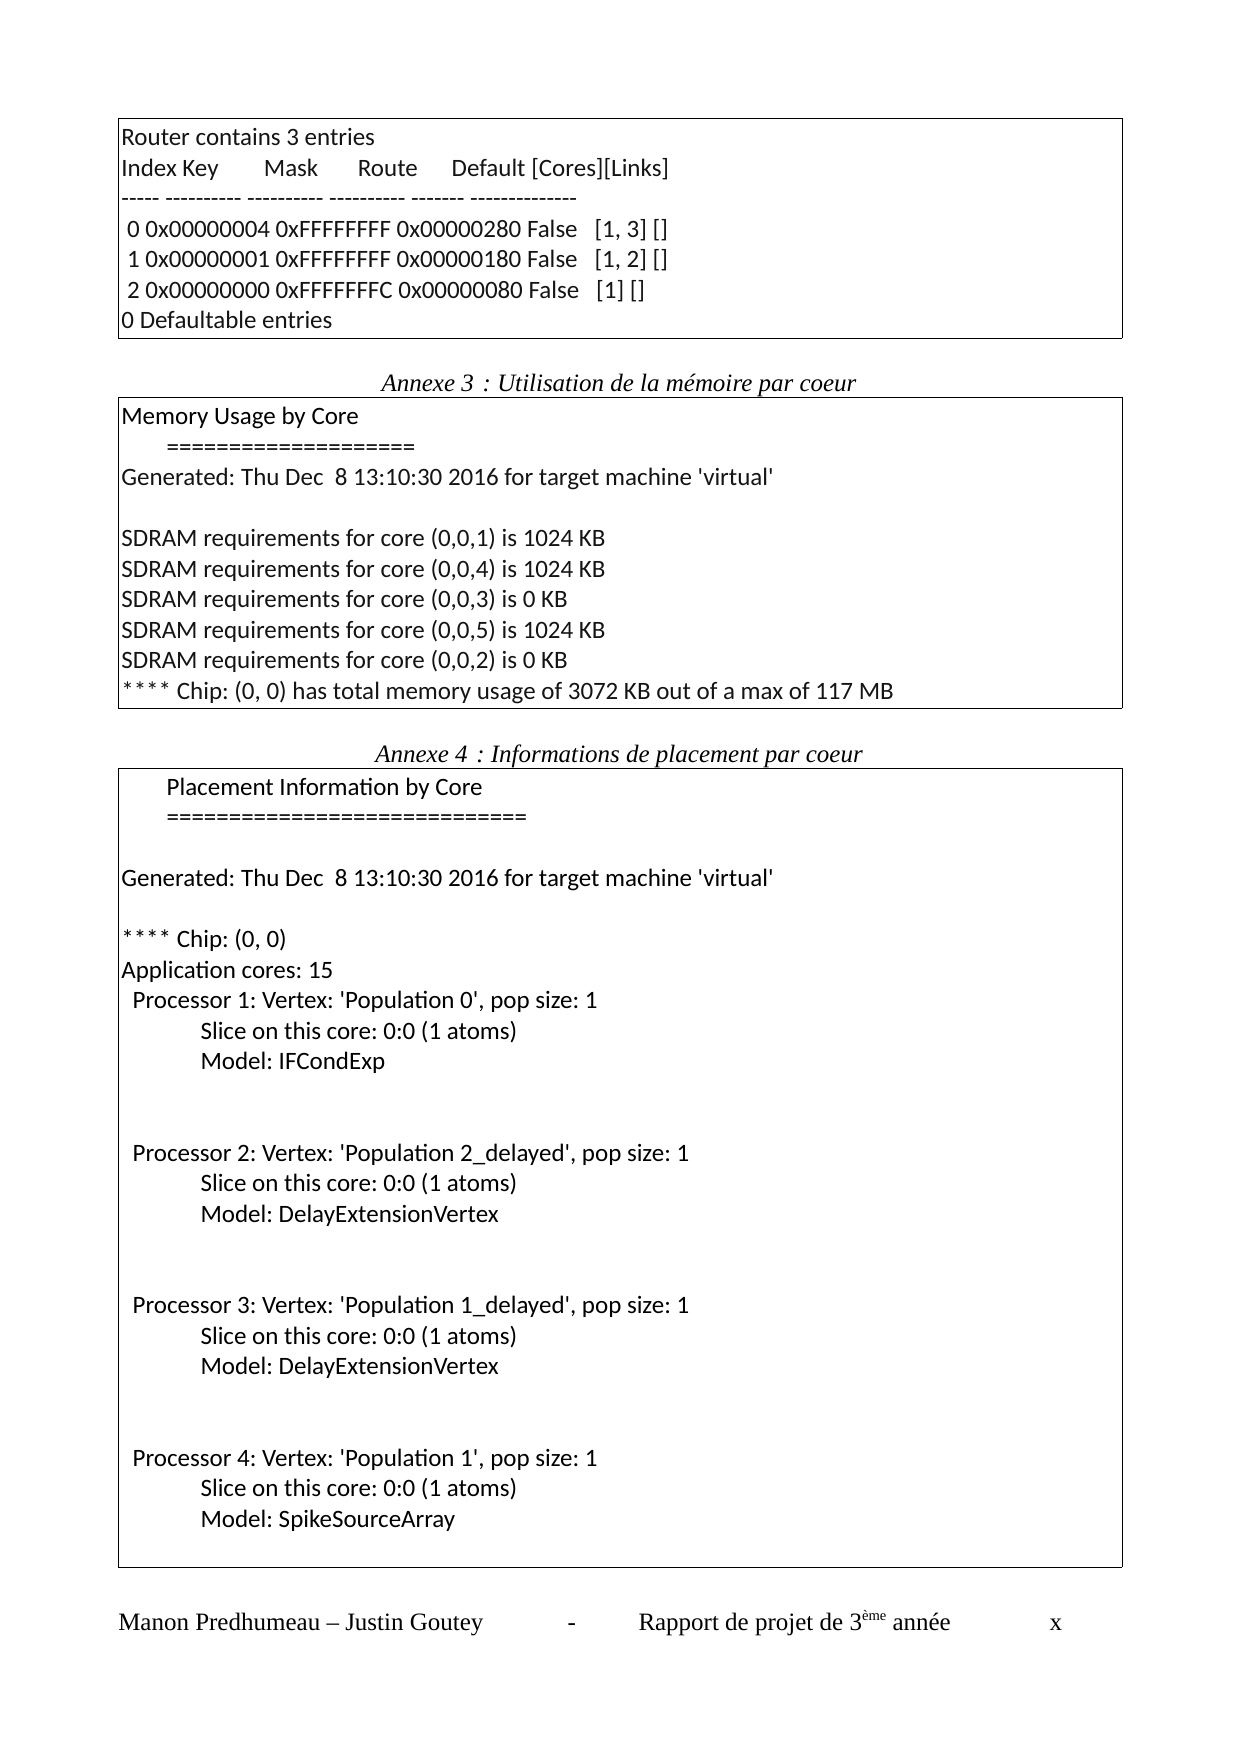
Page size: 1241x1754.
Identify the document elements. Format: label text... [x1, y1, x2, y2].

text SDRAM requirements for core (0,0,2) is 0 KB [119, 641, 1122, 672]
text SDRAM requirements for core (0,0,5) is 1024 KB [119, 611, 1122, 641]
text Annexe 3 : Utilisation de la mémoire par coeur [118, 368, 1122, 397]
text SDRAM requirements for core (0,0,4) is 1024 KB [119, 550, 1122, 580]
text Generated: Thu Dec 8 13:10:30 2016 for target machine 'virtual' [119, 458, 1122, 492]
text SDRAM requirements for core (0,0,1) is 1024 KB [119, 519, 1122, 550]
text Router contains 3 entries Index Key Mask Route Default [Cores][Links] ----- ---------- ---------- ---------- ------- -------------- 0 0x00000004 0xFFFFFFFF 0x00000280 False [1, 3] [] 1 0x00000001 0xFFFFFFFF 0x00000180 False [1, 2] [] 2 0x00000000 0xFFFFFFFC 0x00000080 False [1] [] 0 Defaultable entries [119, 119, 1122, 338]
text Annexe 4 : Informations de placement par coeur [118, 739, 1122, 768]
text Placement Information by Core ============================= Generated: Thu Dec 8 13:10:30 2016 for target machine 'virtual' **** Chip: (0, 0) Application cores: 15 Processor 1: Vertex: 'Population 0', pop size: 1 Slice on this core: 0:0 (1 atoms) Model: IFCondExp Processor 2: Vertex: 'Population 2_delayed', pop size: 1 Slice on this core: 0:0 (1 atoms) Model: DelayExtensionVertex Processor 3: Vertex: 'Population 1_delayed', pop size: 1 Slice on this core: 0:0 (1 atoms) Model: DelayExtensionVertex Processor 4: Vertex: 'Population 1', pop size: 1 Slice on this core: 0:0 (1 atoms) Model: SpikeSourceArray [119, 769, 1122, 1567]
text ==================== [119, 428, 1122, 458]
text **** Chip: (0, 0) has total memory usage of 3072 KB out of a max of 117 MB [119, 672, 1122, 708]
text Memory Usage by Core [119, 398, 1122, 428]
text SDRAM requirements for core (0,0,3) is 0 KB [119, 580, 1122, 611]
